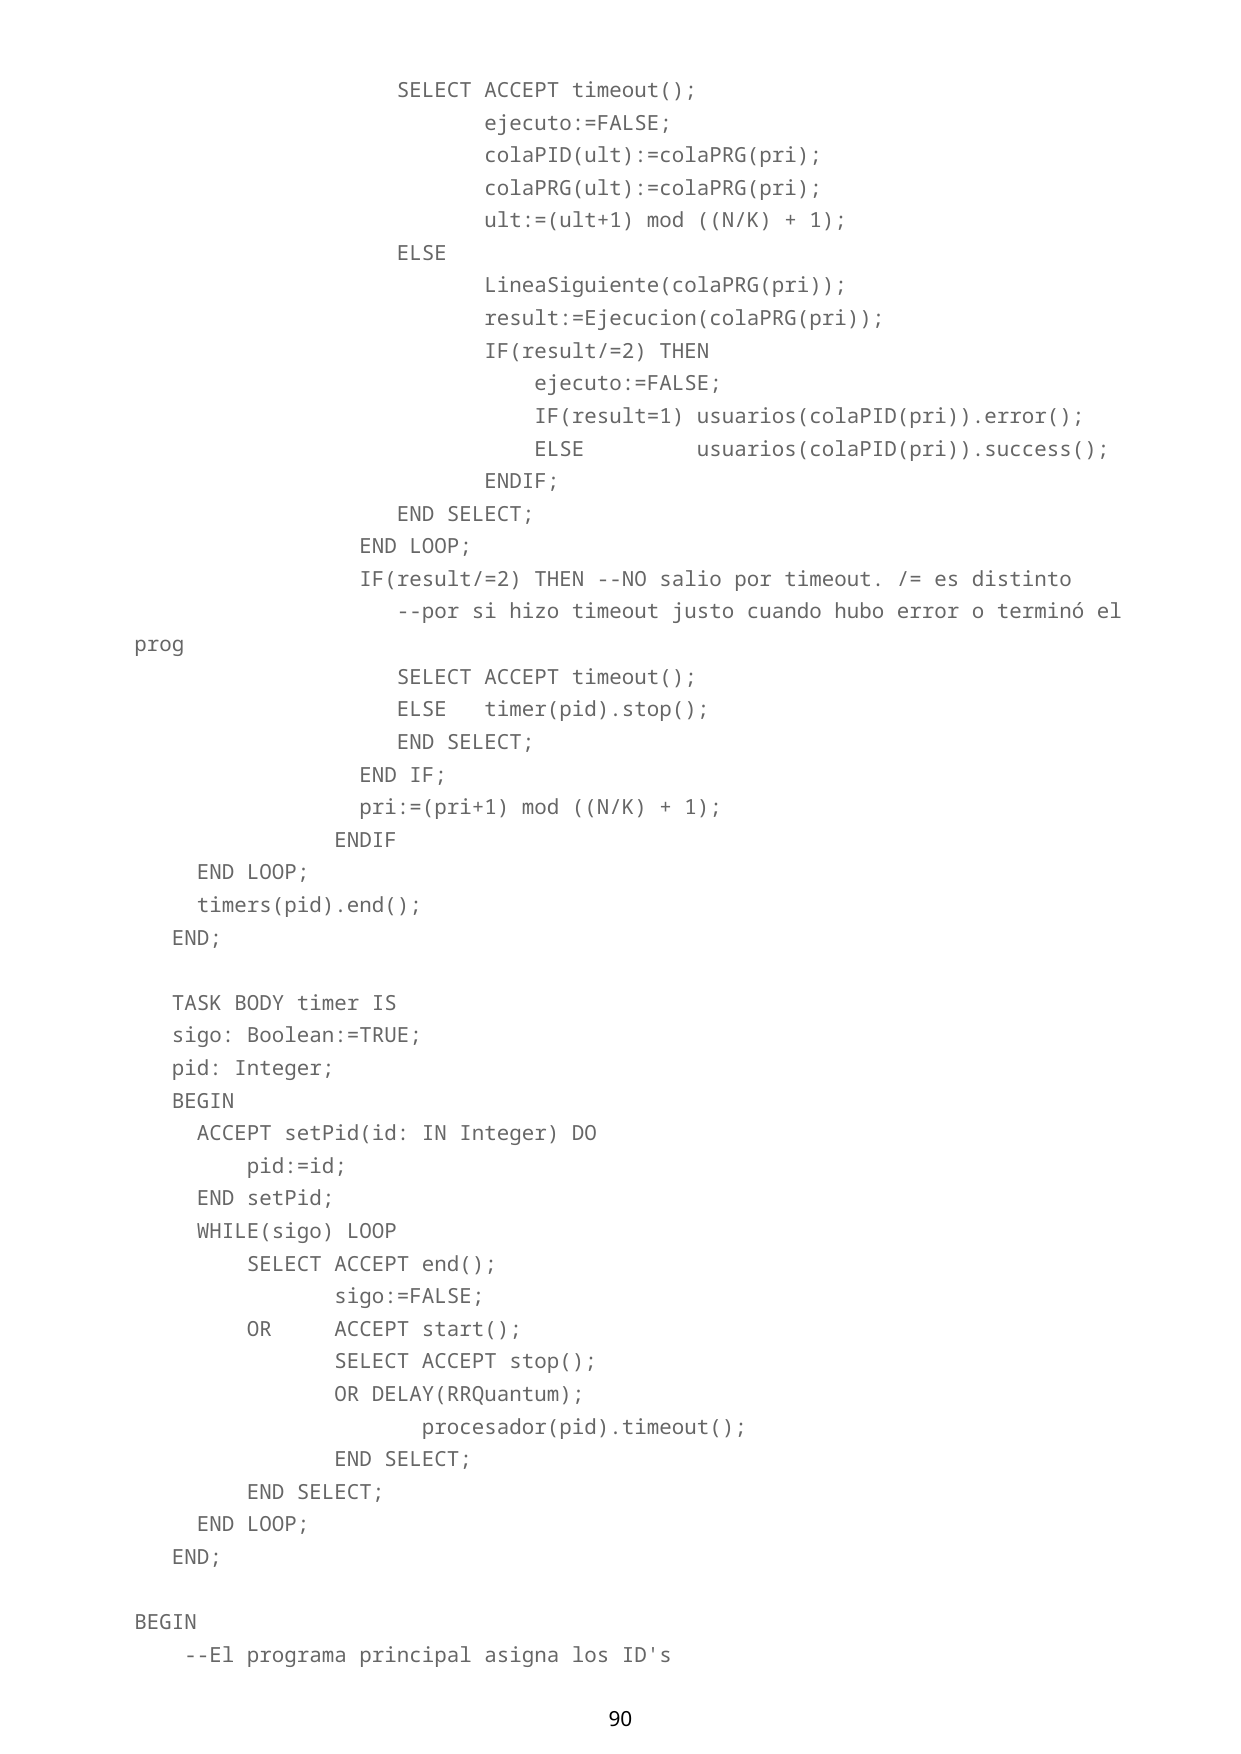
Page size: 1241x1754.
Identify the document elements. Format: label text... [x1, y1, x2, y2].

text END SELECT; [134, 499, 1165, 527]
text END SELECT; [134, 1444, 1165, 1473]
text --por si hizo timeout justo cuando hubo error o terminó el prog [134, 597, 1165, 658]
text IF(result/=2) THEN --NO salio por timeout. /= es distinto [134, 564, 1165, 592]
text TASK BODY timer IS [134, 988, 1165, 1016]
text procesador(pid).timeout(); [134, 1412, 1165, 1440]
text SELECT ACCEPT timeout(); [134, 75, 1165, 103]
text OR DELAY(RRQuantum); [134, 1379, 1165, 1408]
text ENDIF [134, 825, 1165, 853]
text LineaSiguiente(colaPRG(pri)); [134, 271, 1165, 299]
text --El programa principal asigna los ID's [134, 1640, 1165, 1668]
text END setPid; [134, 1183, 1165, 1212]
text WHILE(sigo) LOOP [134, 1216, 1165, 1244]
text SELECT ACCEPT stop(); [134, 1347, 1165, 1375]
text END LOOP; [134, 857, 1165, 886]
text END SELECT; [134, 1477, 1165, 1505]
text ENDIF; [134, 466, 1165, 495]
text ejecuto:=FALSE; [134, 368, 1165, 397]
text ELSE timer(pid).stop(); [134, 694, 1165, 723]
text pri:=(pri+1) mod ((N/K) + 1); [134, 792, 1165, 821]
text ELSE usuarios(colaPID(pri)).success(); [134, 434, 1165, 462]
text END LOOP; [134, 531, 1165, 560]
text pid:=id; [134, 1151, 1165, 1179]
text ejecuto:=FALSE; [134, 108, 1165, 136]
text timers(pid).end(); [134, 890, 1165, 918]
text pid: Integer; [134, 1053, 1165, 1082]
text colaPRG(ult):=colaPRG(pri); [134, 173, 1165, 201]
text BEGIN [134, 1086, 1165, 1114]
text SELECT ACCEPT end(); [134, 1249, 1165, 1277]
text colaPID(ult):=colaPRG(pri); [134, 140, 1165, 169]
text sigo: Boolean:=TRUE; [134, 1021, 1165, 1049]
text sigo:=FALSE; [134, 1281, 1165, 1310]
text END SELECT; [134, 727, 1165, 756]
text IF(result/=2) THEN [134, 336, 1165, 364]
text END; [134, 1542, 1165, 1571]
text SELECT ACCEPT timeout(); [134, 662, 1165, 690]
text OR ACCEPT start(); [134, 1314, 1165, 1342]
text BEGIN [134, 1607, 1165, 1636]
text END LOOP; [134, 1509, 1165, 1538]
text END; [134, 923, 1165, 951]
text ult:=(ult+1) mod ((N/K) + 1); [134, 205, 1165, 234]
text END IF; [134, 760, 1165, 788]
text ACCEPT setPid(id: IN Integer) DO [134, 1118, 1165, 1147]
text result:=Ejecucion(colaPRG(pri)); [134, 303, 1165, 332]
text IF(result=1) usuarios(colaPID(pri)).error(); [134, 401, 1165, 429]
text ELSE [134, 238, 1165, 266]
